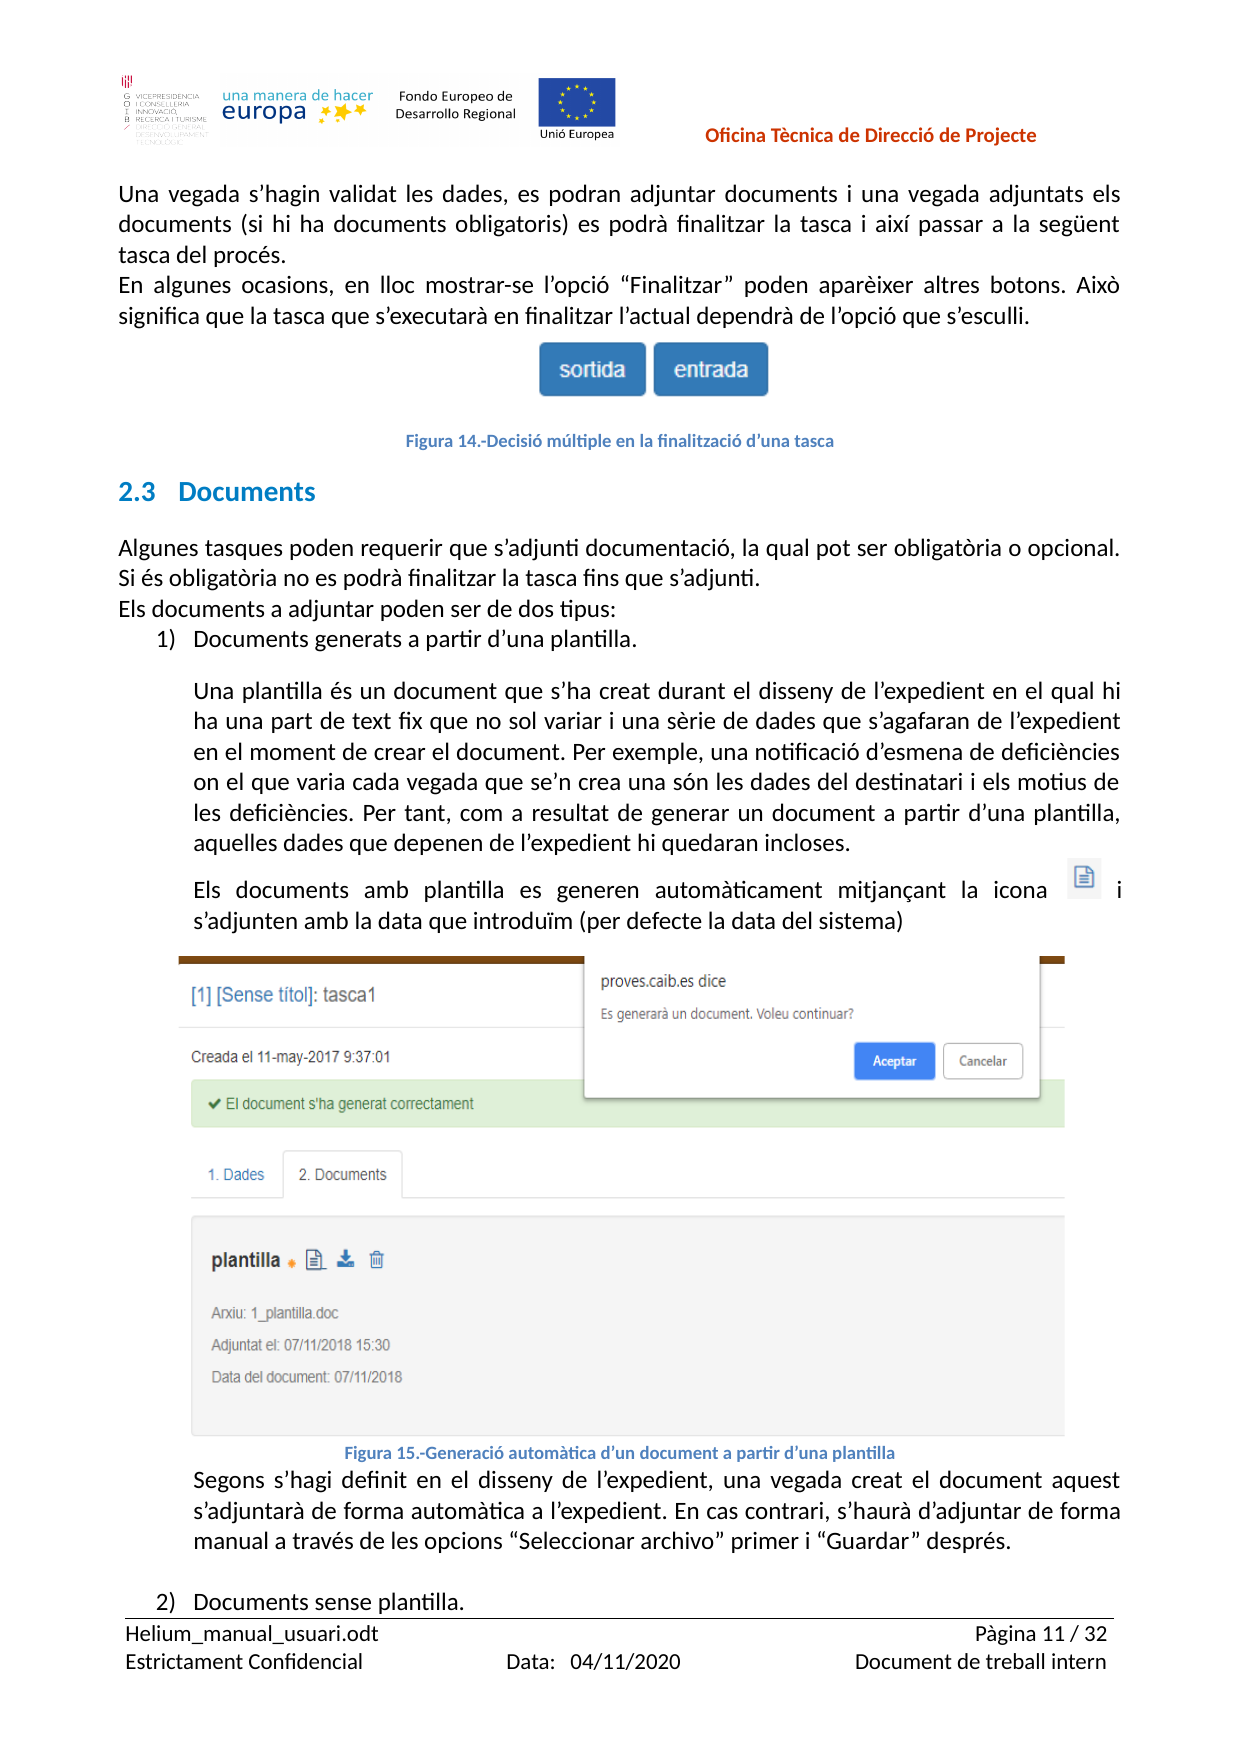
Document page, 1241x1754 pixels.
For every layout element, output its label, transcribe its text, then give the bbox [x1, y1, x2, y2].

picture [535, 330, 781, 409]
subtitle Documents [118, 473, 1122, 508]
list Documents sense plantilla. [156, 1586, 1122, 1617]
picture [219, 73, 621, 147]
text Algunes tasques poden requerir que s’adjunti documentació, la qual pot ser obligatòria o opcional. Si és obligatòria no es podrà finalitzar la tasca fins que s’adjunti. [118, 532, 1122, 593]
list Documents generats a partir d’una plantilla. [156, 624, 1122, 654]
picture [1067, 858, 1102, 899]
list Els documents amb plantilla es generen automàticament mitjançant la icona i s’adjunten amb la data que introduïm (per defecte la data del sistema) [193, 858, 1122, 936]
text En algunes ocasions, en lloc mostrar-se l’opció “Finalitzar” poden aparèixer altres botons. Això significa que la tasca que s’executarà en finalitzar l’actual dependrà de l’opció que s’esculli. [118, 269, 1122, 330]
text Una plantilla és un document que s’ha creat durant el disseny de l’expedient en el qual hi ha una part de text fix que no sol variar i una sèrie de dades que s’agafaran de l’expedient en el moment de crear el document. Per exemple, una notificació d’esmena de deficiències on el que varia cada vegada que se’n crea una són les dades del destinatari i els motius de les deficiències. Per tant, com a resultat de generar un document a partir d’una plantilla, aquelles dades que depenen de l’expedient hi quedaran incloses. [193, 675, 1122, 858]
text Els documents a adjuntar poden ser de dos tipus: [118, 593, 1122, 624]
text Figura 14.-Decisió múltiple en la finalització d’una tasca [118, 429, 1122, 452]
list Segons s’hagi definit en el disseny de l’expedient, una vegada creat el document aquest s’adjuntarà de forma automàtica a l’expedient. En cas contrari, s’haurà d’adjuntar de forma manual a través de les opcions “Seleccionar archivo” primer i “Guardar” després. [193, 1464, 1122, 1556]
picture [178, 956, 1065, 1442]
text Figura 15.-Generació automàtica d’un document a partir d’una plantilla [118, 1441, 1122, 1464]
picture [118, 73, 213, 147]
text Una vegada s’hagin validat les dades, es podran adjuntar documents i una vegada adjuntats els documents (si hi ha documents obligatoris) es podrà finalitzar la tasca i així passar a la següent tasca del procés. [118, 178, 1122, 269]
